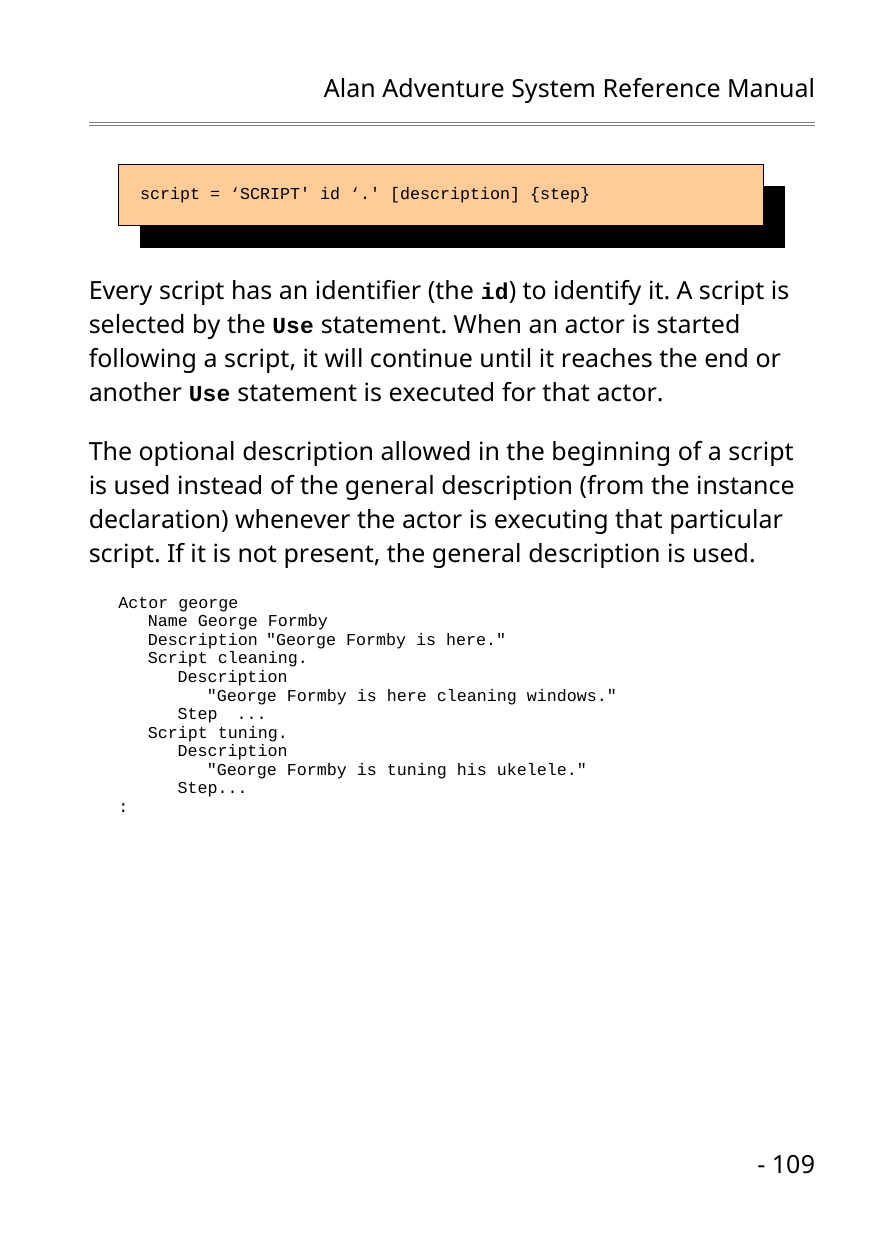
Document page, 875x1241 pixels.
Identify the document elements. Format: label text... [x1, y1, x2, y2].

text The optional description allowed in the beginning of a script is used instead of the general description (from the instance declaration) whenever the actor is executing that particular script. If it is not present, the general de­scription is used. [88, 434, 815, 570]
text Actor george Name George Formby Description "George Formby is here." Script cleaning. Description "George Formby is here cleaning windows." Step ... Script tuning. Description "George Formby is tuning his ukelele." Step... : [118, 595, 815, 817]
text Every script has an identifier (the id) to identify it. A script is selected by the Use statement. When an actor is started following a script, it will continue until it reaches the end or another Use statement is executed for that actor. [88, 273, 815, 409]
text script = ‘SCRIPT' id ‘.' [description] {step} [119, 165, 763, 225]
